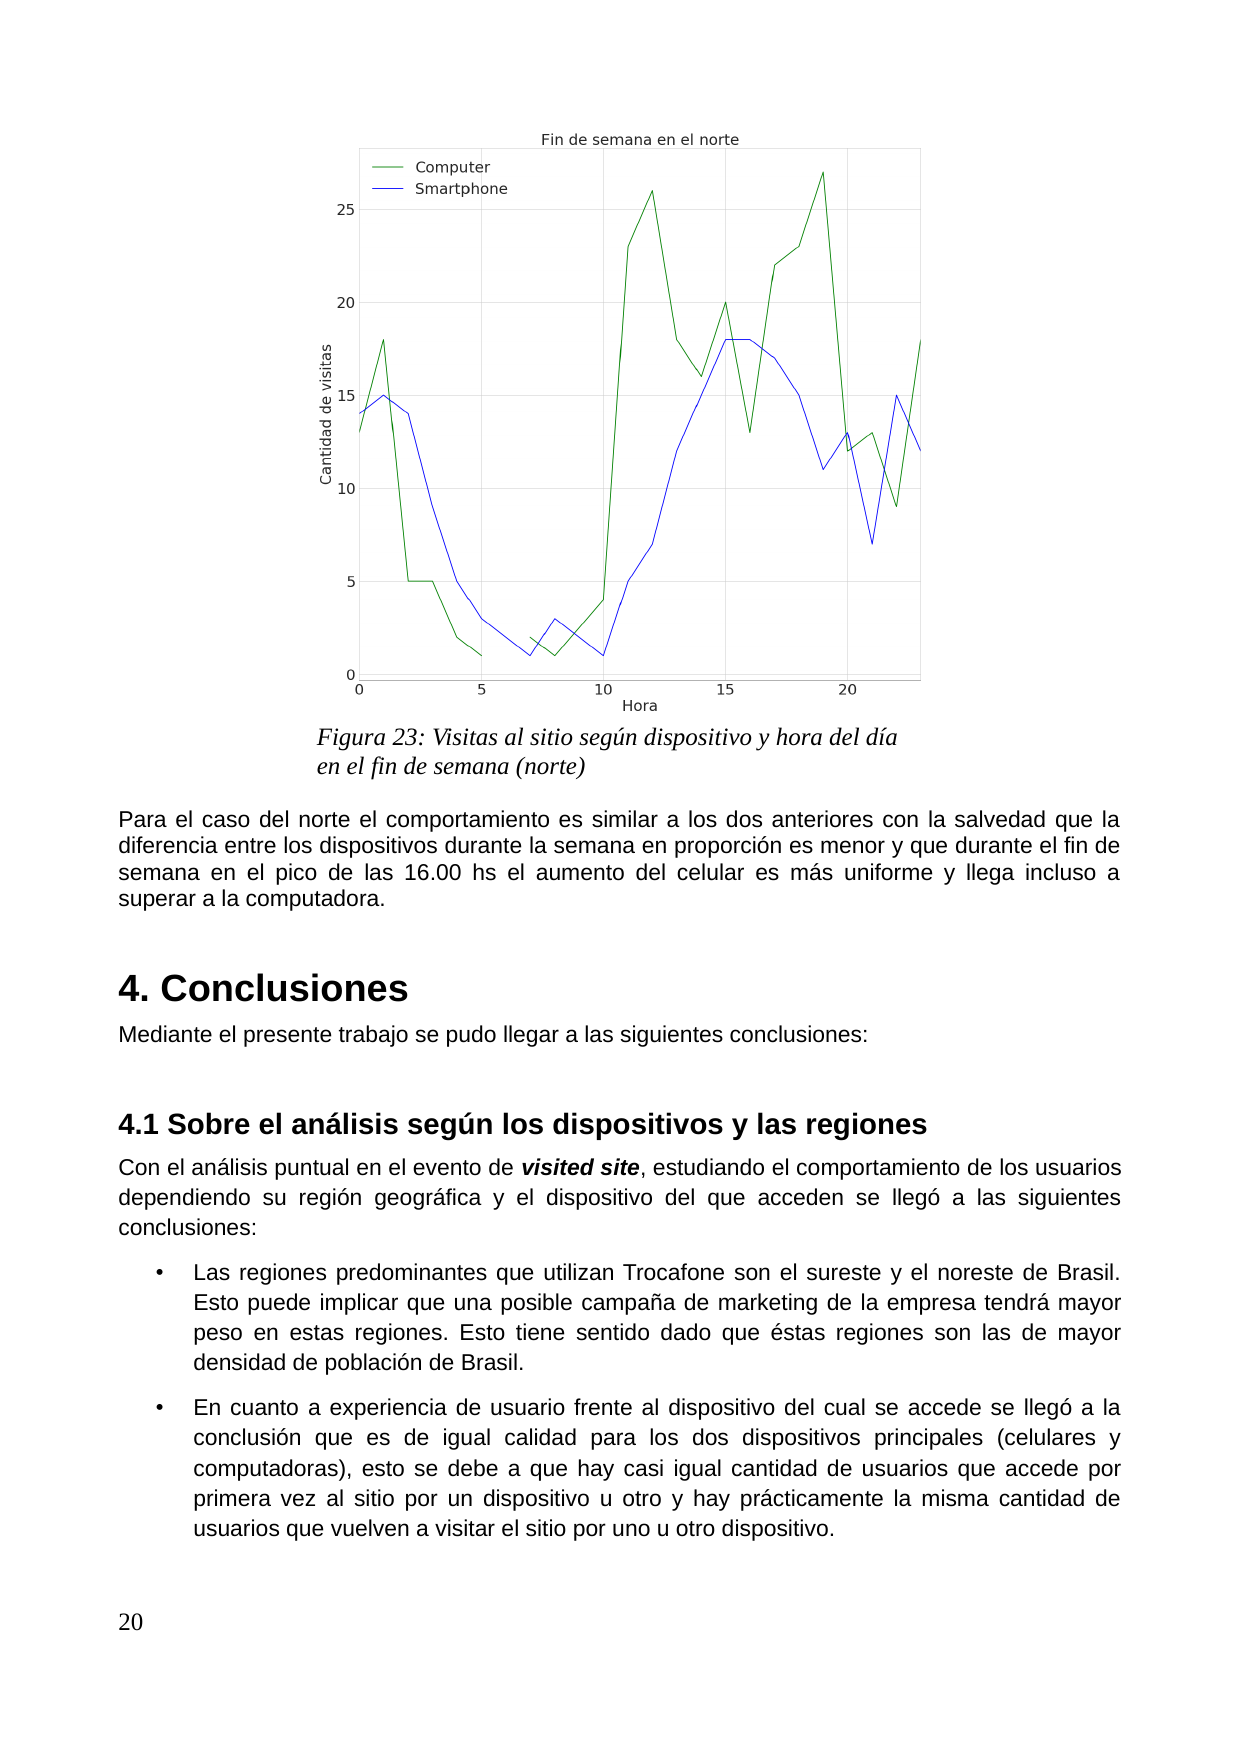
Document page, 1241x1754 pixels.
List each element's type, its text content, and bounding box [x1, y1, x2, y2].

subtitle 4.1 Sobre el análisis según los dispositivos y las regiones [118, 1107, 1122, 1141]
text Figura 23: Visitas al sitio según dispositivo y hora del día en el fin de semana (norte) [317, 717, 924, 780]
list En cuanto a experiencia de usuario frente al dispositivo del cual se accede se llegó a la conclusión que es de igual calidad para los dos dispositivos principales (celulares y computadoras), esto se debe a que hay casi igual cantidad de usuarios que accede por primera vez al sitio por un dispositivo u otro y hay prácticamente la misma cantidad de usuarios que vuelven a visitar el sitio por uno u otro dispositivo. [156, 1394, 1122, 1541]
picture [316, 130, 924, 717]
text Para el caso del norte el comportamiento es similar a los dos anteriores con la salvedad que la diferencia entre los dispositivos durante la semana en proporción es menor y que durante el fin de semana en el pico de las 16.00 hs el aumento del celular es más uniforme y llega incluso a superar a la computadora. [118, 806, 1122, 912]
subtitle 4. Conclusiones [118, 965, 1122, 1009]
text Mediante el presente trabajo se pudo llegar a las siguientes conclusiones: [118, 1021, 1122, 1048]
text Con el análisis puntual en el evento de visited site, estudiando el comportamiento de los usuarios dependiendo su región geográfica y el dispositivo del que acceden se llegó a las siguientes conclusiones: [118, 1153, 1122, 1240]
list Las regiones predominantes que utilizan Trocafone son el sureste y el noreste de Brasil. Esto puede implicar que una posible campaña de marketing de la empresa tendrá mayor peso en estas regiones. Esto tiene sentido dado que éstas regiones son las de mayor densidad de población de Brasil. [156, 1259, 1122, 1376]
